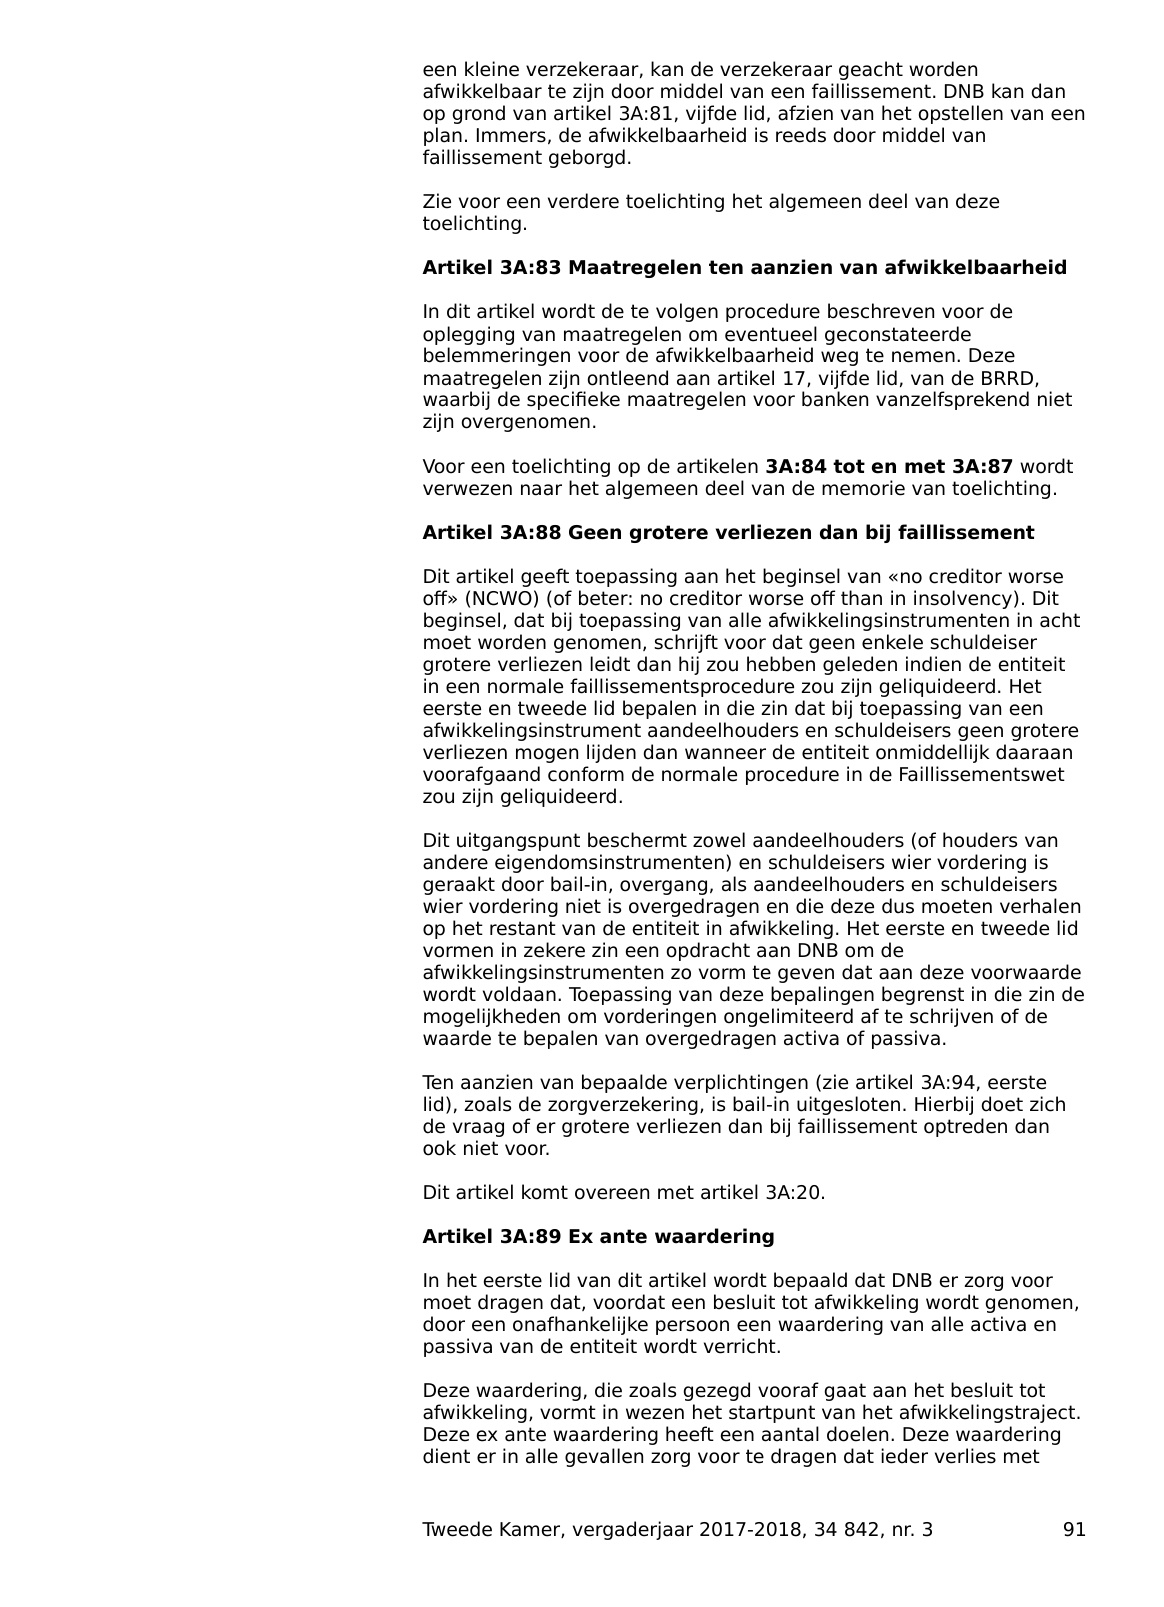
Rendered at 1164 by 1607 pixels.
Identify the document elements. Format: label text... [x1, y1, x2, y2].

text Voor een toelichting op de artikelen 3A:84 tot en met 3A:87 wordt verwezen naar het algemeen deel van de memorie van toelichting. [422, 456, 1087, 499]
text Dit uitgangspunt beschermt zowel aandeelhouders (of houders van andere eigendomsinstrumenten) en schuldeisers wier vordering is geraakt door bail-in, overgang, als aandeelhouders en schuldeisers wier vordering niet is overgedragen en die deze dus moeten verhalen op het restant van de entiteit in afwikkeling. Het eerste en tweede lid vormen in zekere zin een opdracht aan DNB om de afwikkelingsinstrumenten zo vorm te geven dat aan deze voorwaarde wordt voldaan. Toepassing van deze bepalingen begrenst in die zin de mogelijkheden om vorderingen ongelimiteerd af te schrijven of de waarde te bepalen van overgedragen activa of passiva. [422, 830, 1087, 1049]
text Dit artikel geeft toepassing aan het beginsel van «no creditor worse off» (NCWO) (of beter: no creditor worse off than in insolvency). Dit beginsel, dat bij toepassing van alle afwikkelingsinstrumenten in acht moet worden genomen, schrijft voor dat geen enkele schuldeiser grotere verliezen leidt dan hij zou hebben geleden indien de entiteit in een normale faillissementsprocedure zou zijn geliquideerd. Het eerste en tweede lid bepalen in die zin dat bij toepassing van een afwikkelingsinstrument aandeelhouders en schuldeisers geen grotere verliezen mogen lijden dan wanneer de entiteit onmiddellijk daaraan voorafgaand conform de normale procedure in de Faillissementswet zou zijn geliquideerd. [422, 566, 1087, 808]
text In dit artikel wordt de te volgen procedure beschreven voor de oplegging van maatregelen om eventueel geconstateerde belemmeringen voor de afwikkelbaarheid weg te nemen. Deze maatregelen zijn ontleend aan artikel 17, vijfde lid, van de BRRD, waarbij de specifieke maatregelen voor banken vanzelfsprekend niet zijn overgenomen. [422, 301, 1087, 433]
text Zie voor een verdere toelichting het algemeen deel van deze toelichting. [422, 191, 1087, 235]
subtitle Artikel 3A:89 Ex ante waardering [422, 1226, 1087, 1248]
text een kleine verzekeraar, kan de verzekeraar geacht worden afwikkelbaar te zijn door middel van een faillissement. DNB kan dan op grond van artikel 3A:81, vijfde lid, afzien van het opstellen van een plan. Immers, de afwikkelbaarheid is reeds door middel van faillissement geborgd. [422, 59, 1087, 169]
text Deze waardering, die zoals gezegd vooraf gaat aan het besluit tot afwikkeling, vormt in wezen het startpunt van het afwikkelingstraject. Deze ex ante waardering heeft een aantal doelen. Deze waardering dient er in alle gevallen zorg voor te dragen dat ieder verlies met [422, 1380, 1087, 1468]
subtitle Artikel 3A:88 Geen grotere verliezen dan bij faillissement [422, 522, 1087, 544]
text Dit artikel komt overeen met artikel 3A:20. [422, 1182, 1087, 1204]
subtitle Artikel 3A:83 Maatregelen ten aanzien van afwikkelbaarheid [422, 257, 1087, 279]
text Ten aanzien van bepaalde verplichtingen (zie artikel 3A:94, eerste lid), zoals de zorgverzekering, is bail-in uitgesloten. Hierbij doet zich de vraag of er grotere verliezen dan bij faillissement optreden dan ook niet voor. [422, 1072, 1087, 1160]
text In het eerste lid van dit artikel wordt bepaald dat DNB er zorg voor moet dragen dat, voordat een besluit tot afwikkeling wordt genomen, door een onafhankelijke persoon een waardering van alle activa en passiva van de entiteit wordt verricht. [422, 1270, 1087, 1358]
